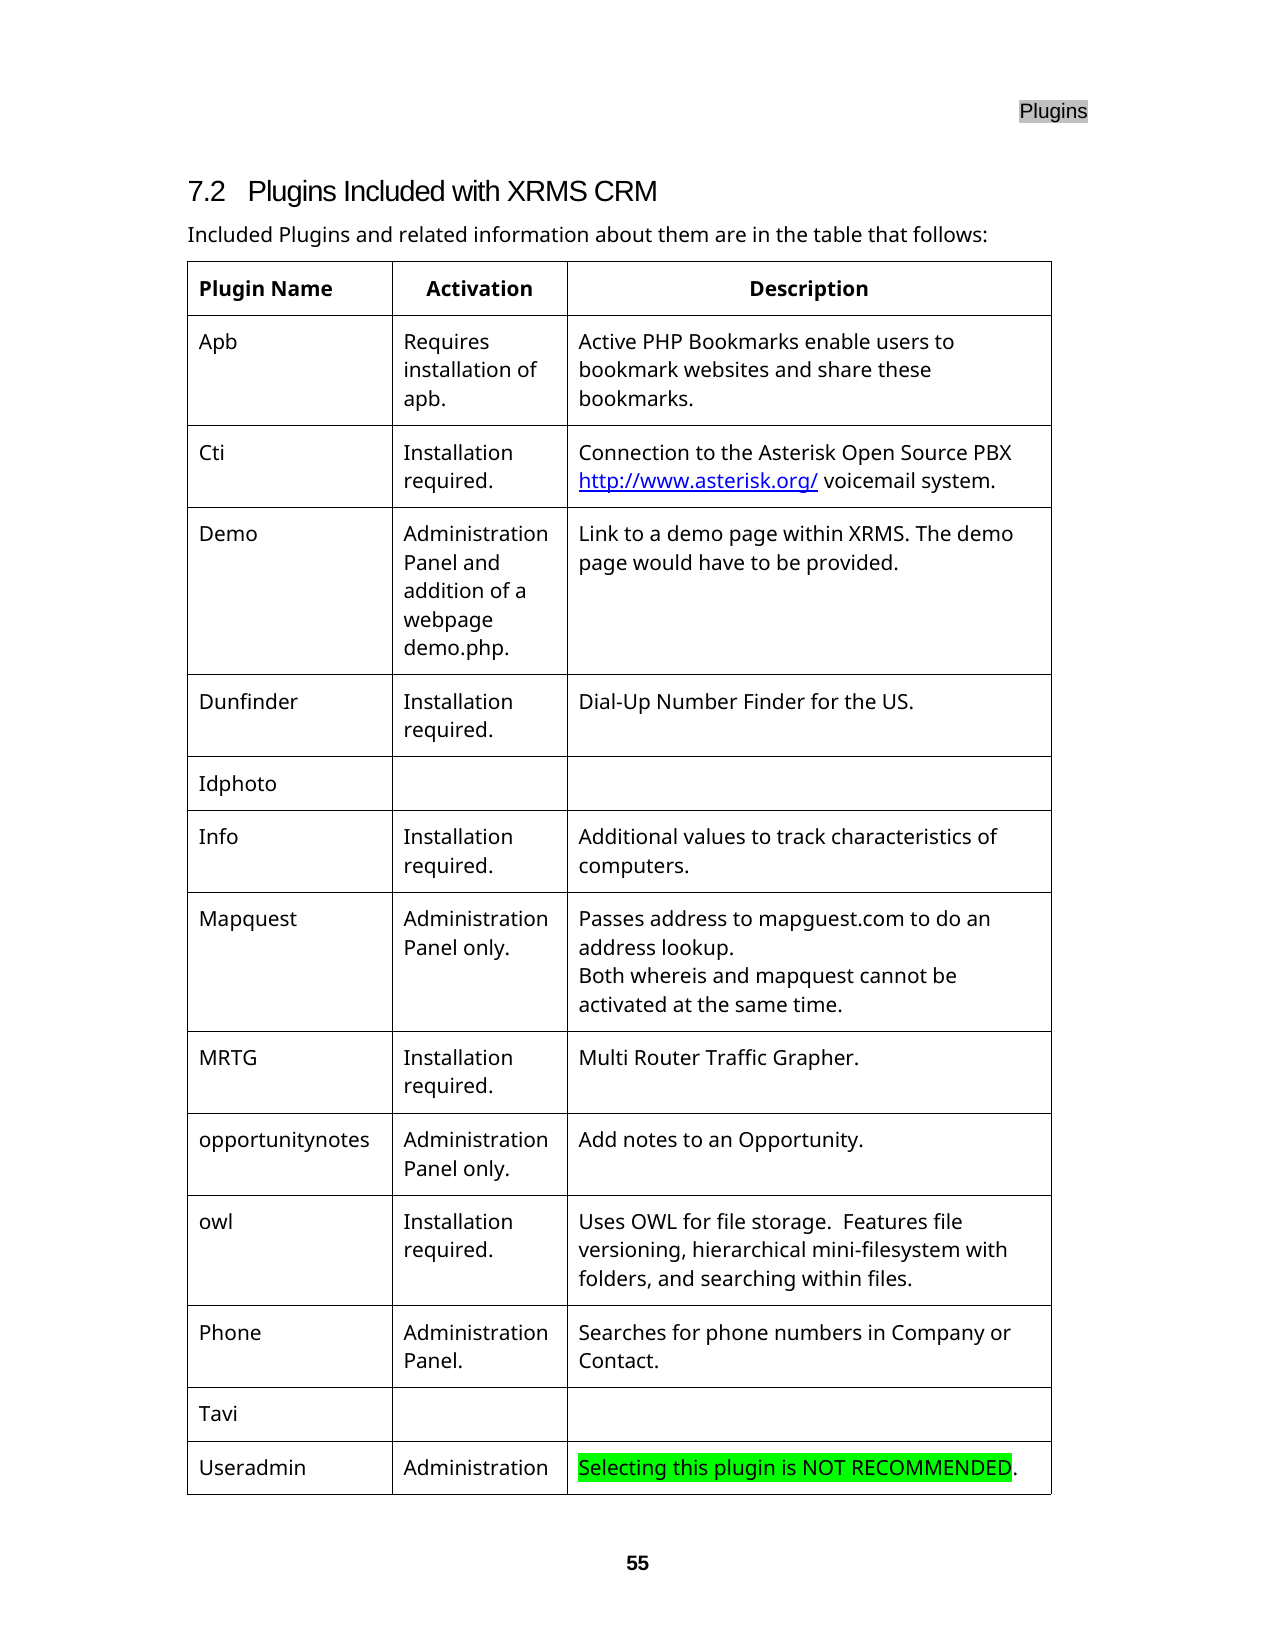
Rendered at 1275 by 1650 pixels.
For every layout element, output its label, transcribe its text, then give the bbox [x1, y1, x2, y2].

table_cell [393, 757, 567, 810]
table_cell Apb [188, 316, 392, 425]
table_cell Phone [188, 1306, 392, 1387]
table_cell Useradmin [188, 1442, 392, 1494]
table_cell Administration Panel and addition of a webpage demo.php. [393, 508, 567, 674]
table_cell owl [188, 1196, 392, 1305]
table_cell Installation required. [393, 1196, 567, 1305]
table_cell Multi Router Traffic Grapher. [568, 1032, 1051, 1113]
table_cell Dunfinder [188, 675, 392, 756]
table_cell Link to a demo page within XRMS. The demo page would have to be provided. [568, 508, 1051, 674]
table_cell Demo [188, 508, 392, 674]
table_cell Installation required. [393, 811, 567, 892]
table_cell Info [188, 811, 392, 892]
table_cell Additional values to track characteristics of computers. [568, 811, 1051, 892]
table_header Plugin Name [188, 262, 392, 314]
table_cell Installation required. [393, 675, 567, 756]
table_header Activation [393, 262, 567, 314]
table_cell Idphoto [188, 757, 392, 810]
table_cell Active PHP Bookmarks enable users to bookmark websites and share these bookmarks. [568, 316, 1051, 425]
table_cell [393, 1388, 567, 1441]
text Included Plugins and related information about them are in the table that follows: [187, 220, 1087, 248]
table_cell Administration [393, 1442, 567, 1494]
table_cell Mapquest [188, 893, 392, 1031]
table_cell Connection to the Asterisk Open Source PBX http://www.asterisk.org/ voicemail system. [568, 426, 1051, 507]
table_cell Administration Panel only. [393, 893, 567, 1031]
table_cell Searches for phone numbers in Company or Contact. [568, 1306, 1051, 1387]
table_header Description [568, 262, 1051, 314]
table_cell Dial-Up Number Finder for the US. [568, 675, 1051, 756]
table_cell Administration Panel. [393, 1306, 567, 1387]
table_cell Add notes to an Opportunity. [568, 1114, 1051, 1194]
subtitle Plugins Included with XRMS CRM [187, 175, 1087, 208]
table_cell [568, 757, 1051, 810]
table_cell Installation required. [393, 1032, 567, 1113]
table_cell [568, 1388, 1051, 1441]
table_cell Administration Panel only. [393, 1114, 567, 1194]
table_cell MRTG [188, 1032, 392, 1113]
table_cell Uses OWL for file storage. Features file versioning, hierarchical mini-filesystem with folders, and searching within files. [568, 1196, 1051, 1305]
table_cell Tavi [188, 1388, 392, 1441]
table_cell opportunitynotes [188, 1114, 392, 1194]
table_cell Installation required. [393, 426, 567, 507]
table_cell Selecting this plugin is NOT RECOMMENDED. [568, 1442, 1051, 1494]
table_cell Cti [188, 426, 392, 507]
table_cell Requires installation of apb. [393, 316, 567, 425]
table_cell Passes address to mapguest.com to do an address lookup. Both whereis and mapquest cannot be activated at the same time. [568, 893, 1051, 1031]
